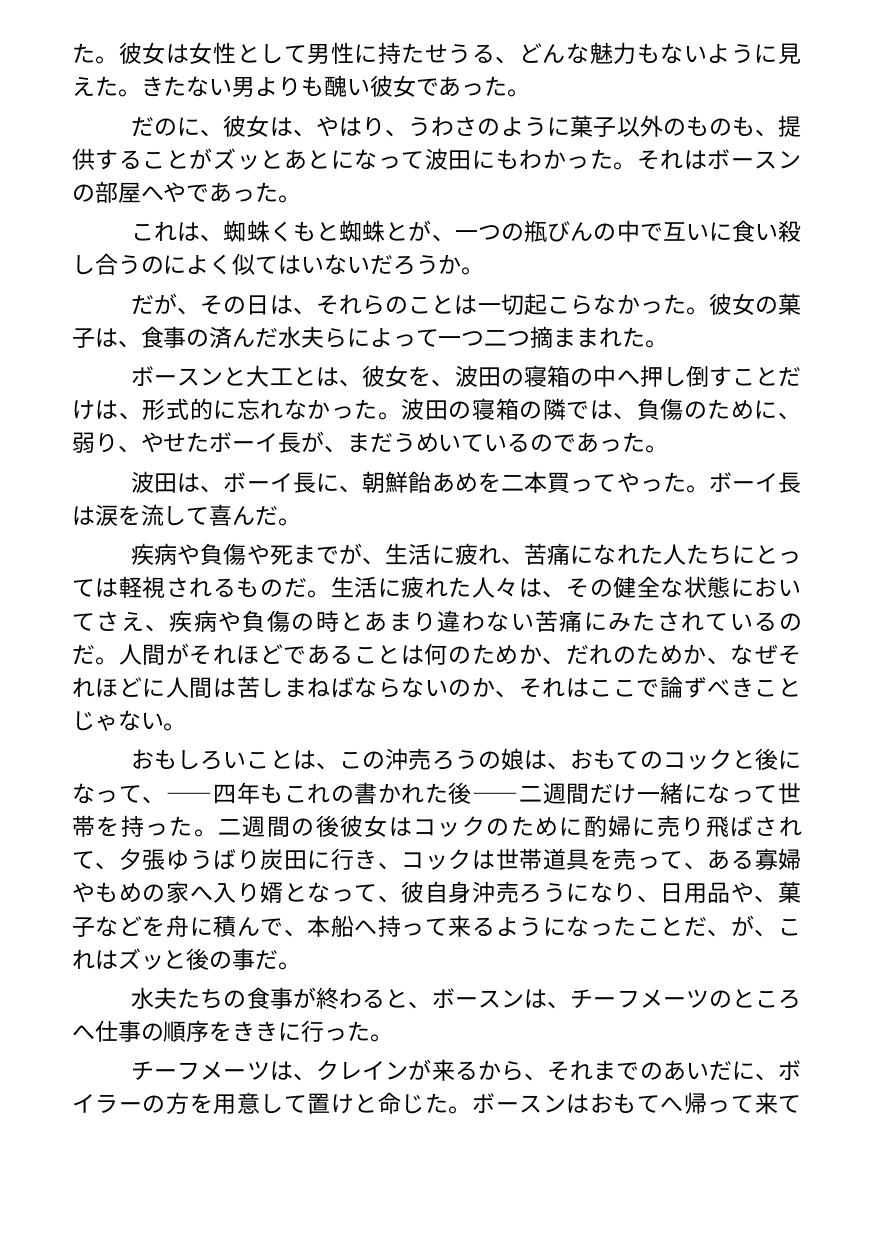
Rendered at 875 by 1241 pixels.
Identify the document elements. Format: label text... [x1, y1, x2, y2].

text おもしろいことは、この沖売ろうの娘は、おもてのコックと後になって、――四年もこれの書かれた後――二週間だけ一緒になって世帯を持った。二週間の後彼女はコックのために酌婦に売り飛ばされて、夕張ゆうばり炭田に行き、コックは世帯道具を売って、ある寡婦やもめの家へ入り婿となって、彼自身沖売ろうになり、日用品や、菓子などを舟に積んで、本船へ持って来るようになったことだ、が、これはズッと後の事だ。 [72, 742, 802, 975]
text これは、蜘蛛くもと蜘蛛とが、一つの瓶びんの中で互いに食い殺し合うのによく似てはいないだろうか。 [72, 214, 802, 281]
text だが、その日は、それらのことは一切起こらなかった。彼女の菓子は、食事の済んだ水夫らによって一つ二つ摘ままれた。 [72, 286, 802, 353]
text 波田は、ボーイ長に、朝鮮飴あめを二本買ってやった。ボーイ長は涙を流して喜んだ。 [72, 464, 802, 531]
text 水夫たちの食事が終わると、ボースンは、チーフメーツのところへ仕事の順序をききに行った。 [72, 981, 802, 1047]
text チーフメーツは、クレインが来るから、それまでのあいだに、ボイラーの方を用意して置けと命じた。ボースンはおもてへ帰って来て [72, 1053, 802, 1119]
text た。彼女は女性として男性に持たせうる、どんな魅力もないように見えた。きたない男よりも醜い彼女であった。 [72, 36, 802, 102]
text ボースンと大工とは、彼女を、波田の寝箱の中へ押し倒すことだけは、形式的に忘れなかった。波田の寝箱の隣では、負傷のために、弱り、やせたボーイ長が、まだうめいているのであった。 [72, 359, 802, 458]
text 疾病や負傷や死までが、生活に疲れ、苦痛になれた人たちにとっては軽視されるものだ。生活に疲れた人々は、その健全な状態においてさえ、疾病や負傷の時とあまり違わない苦痛にみたされているのだ。人間がそれほどであることは何のためか、だれのためか、なぜそれほどに人間は苦しまねばならないのか、それはここで論ずべきことじゃない。 [72, 537, 802, 736]
text だのに、彼女は、やはり、うわさのように菓子以外のものも、提供することがズッとあとになって波田にもわかった。それはボースンの部屋へやであった。 [72, 108, 802, 208]
